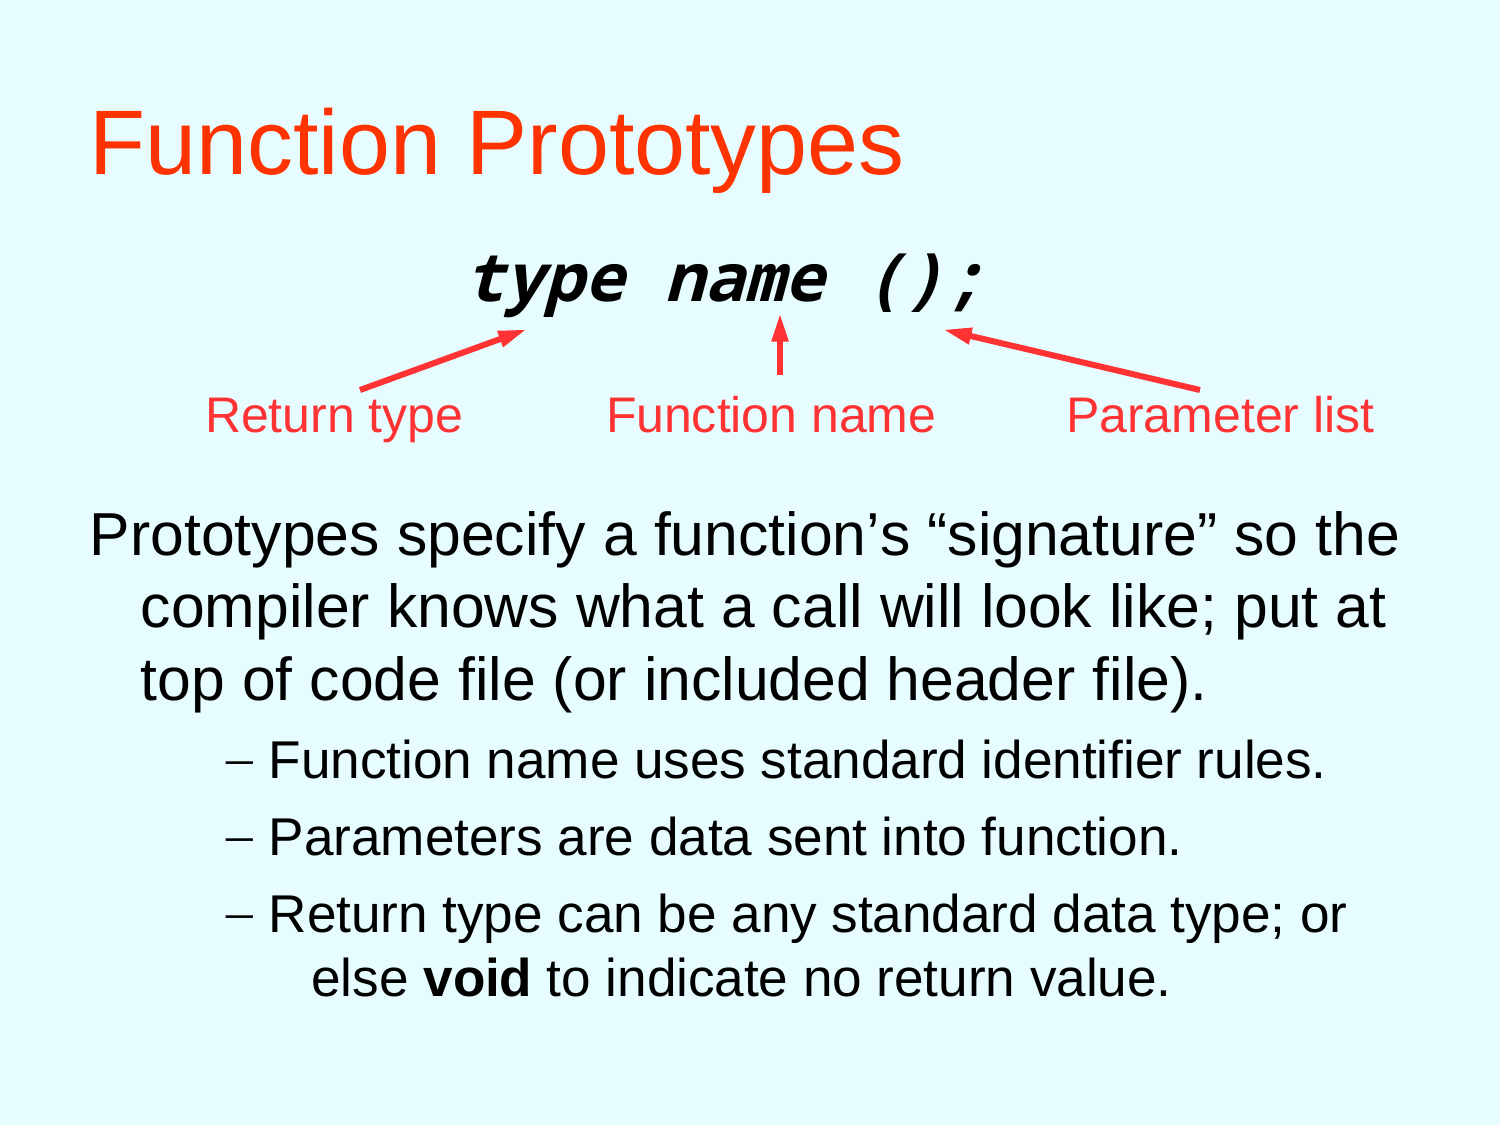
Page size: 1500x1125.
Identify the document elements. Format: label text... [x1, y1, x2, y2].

text_box Parameter list [1051, 375, 1390, 450]
list Prototypes specify a function’s “signature” so the compiler knows what a call will look like; put at top of code file (or included header file). Function name uses standard identifier rules. Parameters are data sent into function. Return type can be any standard data type; or else void to indicate no return value. [75, 486, 1423, 1021]
text_box Return type [190, 375, 521, 451]
title Function Prototypes [75, 45, 1423, 231]
text_box Function name [591, 375, 967, 451]
text_box type name (); [450, 227, 1051, 330]
